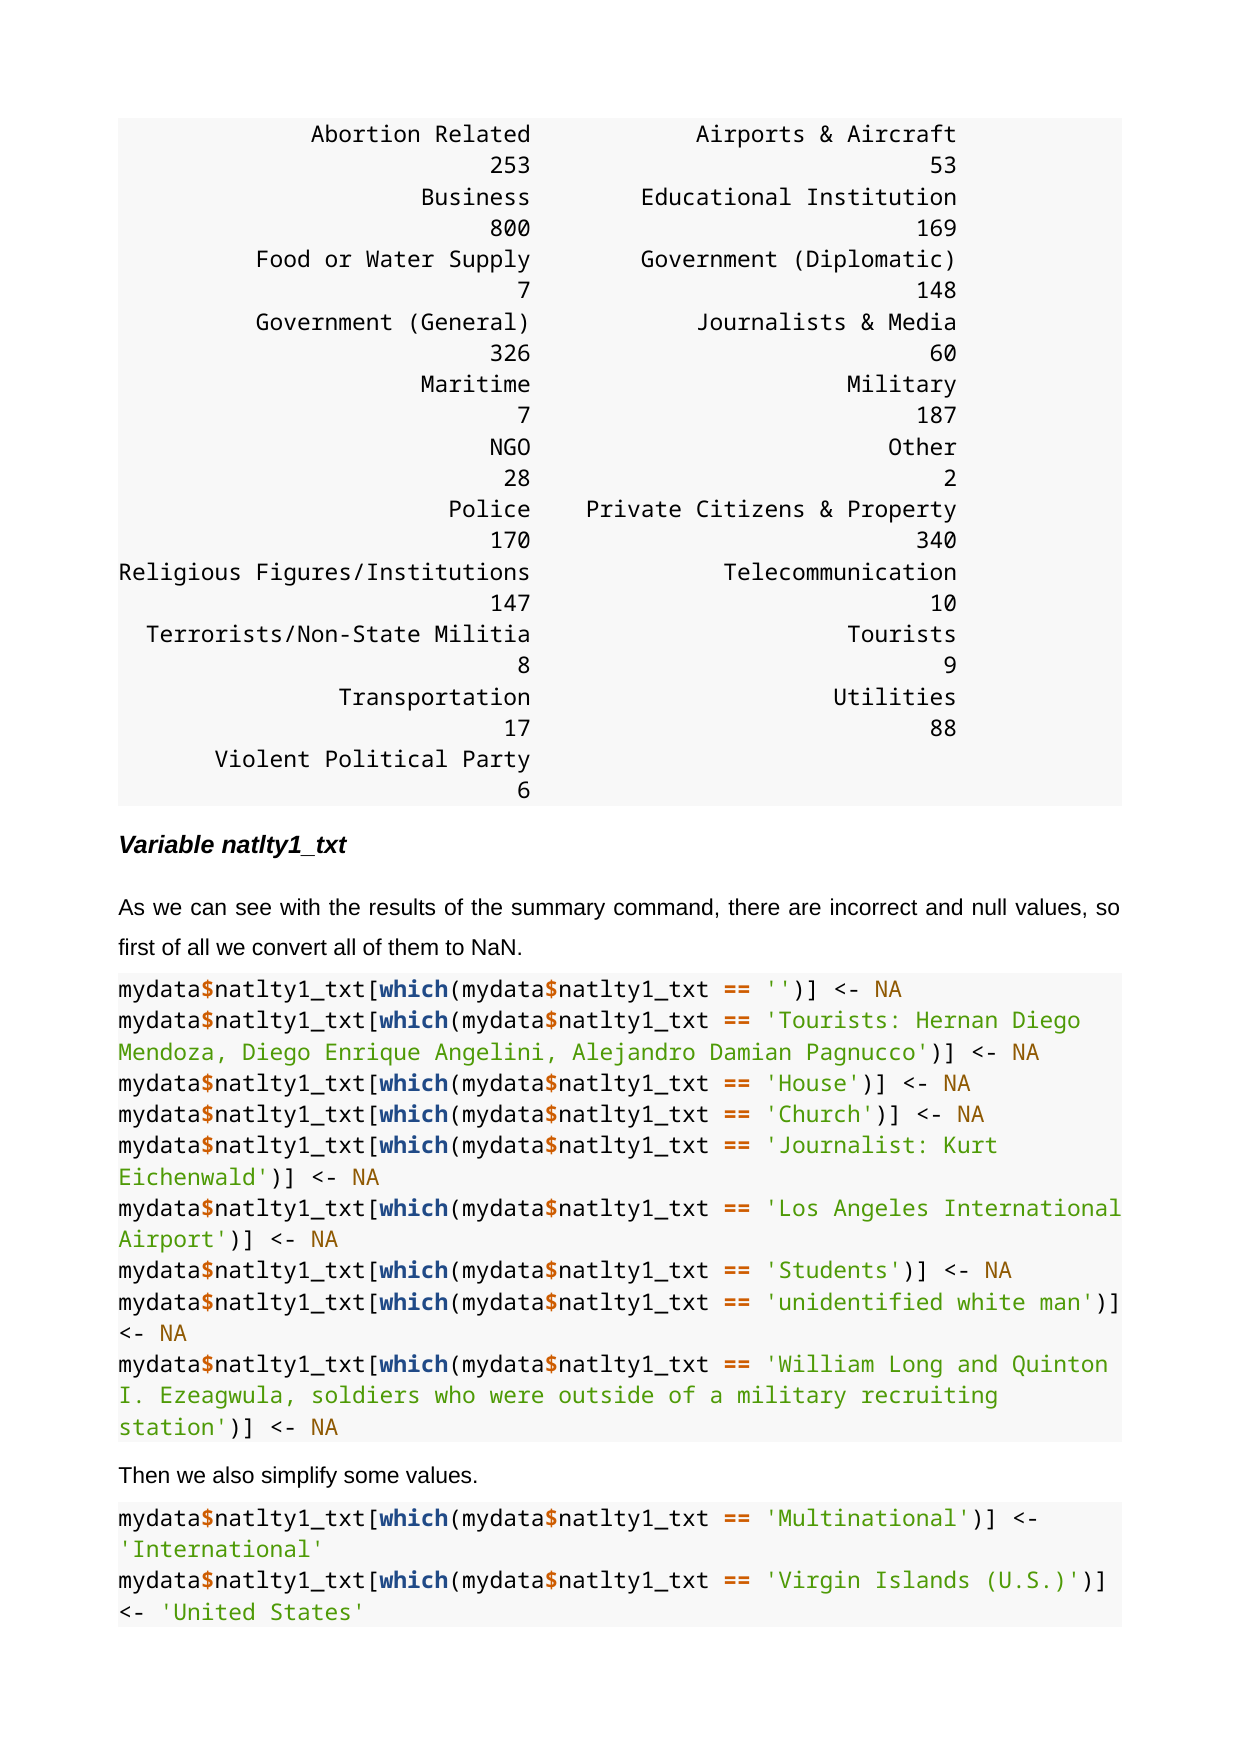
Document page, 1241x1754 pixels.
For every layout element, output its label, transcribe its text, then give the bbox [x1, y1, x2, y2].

text Then we also simplify some values. [118, 1462, 1122, 1489]
text Abortion Related Airports & Aircraft 253 53 Business Educational Institution 800 169 Food or Water Supply Government (Diplomatic) 7 148 Government (General) Journalists & Media 326 60 Maritime Military 7 187 NGO Other 28 2 Police Private Citizens & Property 170 340 Religious Figures/Institutions Telecommunication 147 10 Terrorists/Non-State Militia Tourists 8 9 Transportation Utilities 17 88 Violent Political Party 6 [118, 118, 1122, 806]
subtitle Variable natlty1_txt [118, 830, 1122, 859]
text mydata$natlty1_txt[which(mydata$natlty1_txt == '')] <- NA mydata$natlty1_txt[which(mydata$natlty1_txt == 'Tourists: Hernan Diego Mendoza, Diego Enrique Angelini, Alejandro Damian Pagnucco')] <- NA mydata$natlty1_txt[which(mydata$natlty1_txt == 'House')] <- NA mydata$natlty1_txt[which(mydata$natlty1_txt == 'Church')] <- NA mydata$natlty1_txt[which(mydata$natlty1_txt == 'Journalist: Kurt Eichenwald')] <- NA mydata$natlty1_txt[which(mydata$natlty1_txt == 'Los Angeles International Airport')] <- NA mydata$natlty1_txt[which(mydata$natlty1_txt == 'Students')] <- NA mydata$natlty1_txt[which(mydata$natlty1_txt == 'unidentified white man')] <- NA mydata$natlty1_txt[which(mydata$natlty1_txt == 'William Long and Quinton I. Ezeagwula, soldiers who were outside of a military recruiting station')] <- NA [118, 973, 1122, 1442]
text As we can see with the results of the summary command, there are incorrect and null values, so first of all we convert all of them to NaN. [118, 894, 1122, 960]
text mydata$natlty1_txt[which(mydata$natlty1_txt == 'Multinational')] <- 'International' mydata$natlty1_txt[which(mydata$natlty1_txt == 'Virgin Islands (U.S.)')] <- 'United States' [118, 1502, 1122, 1627]
